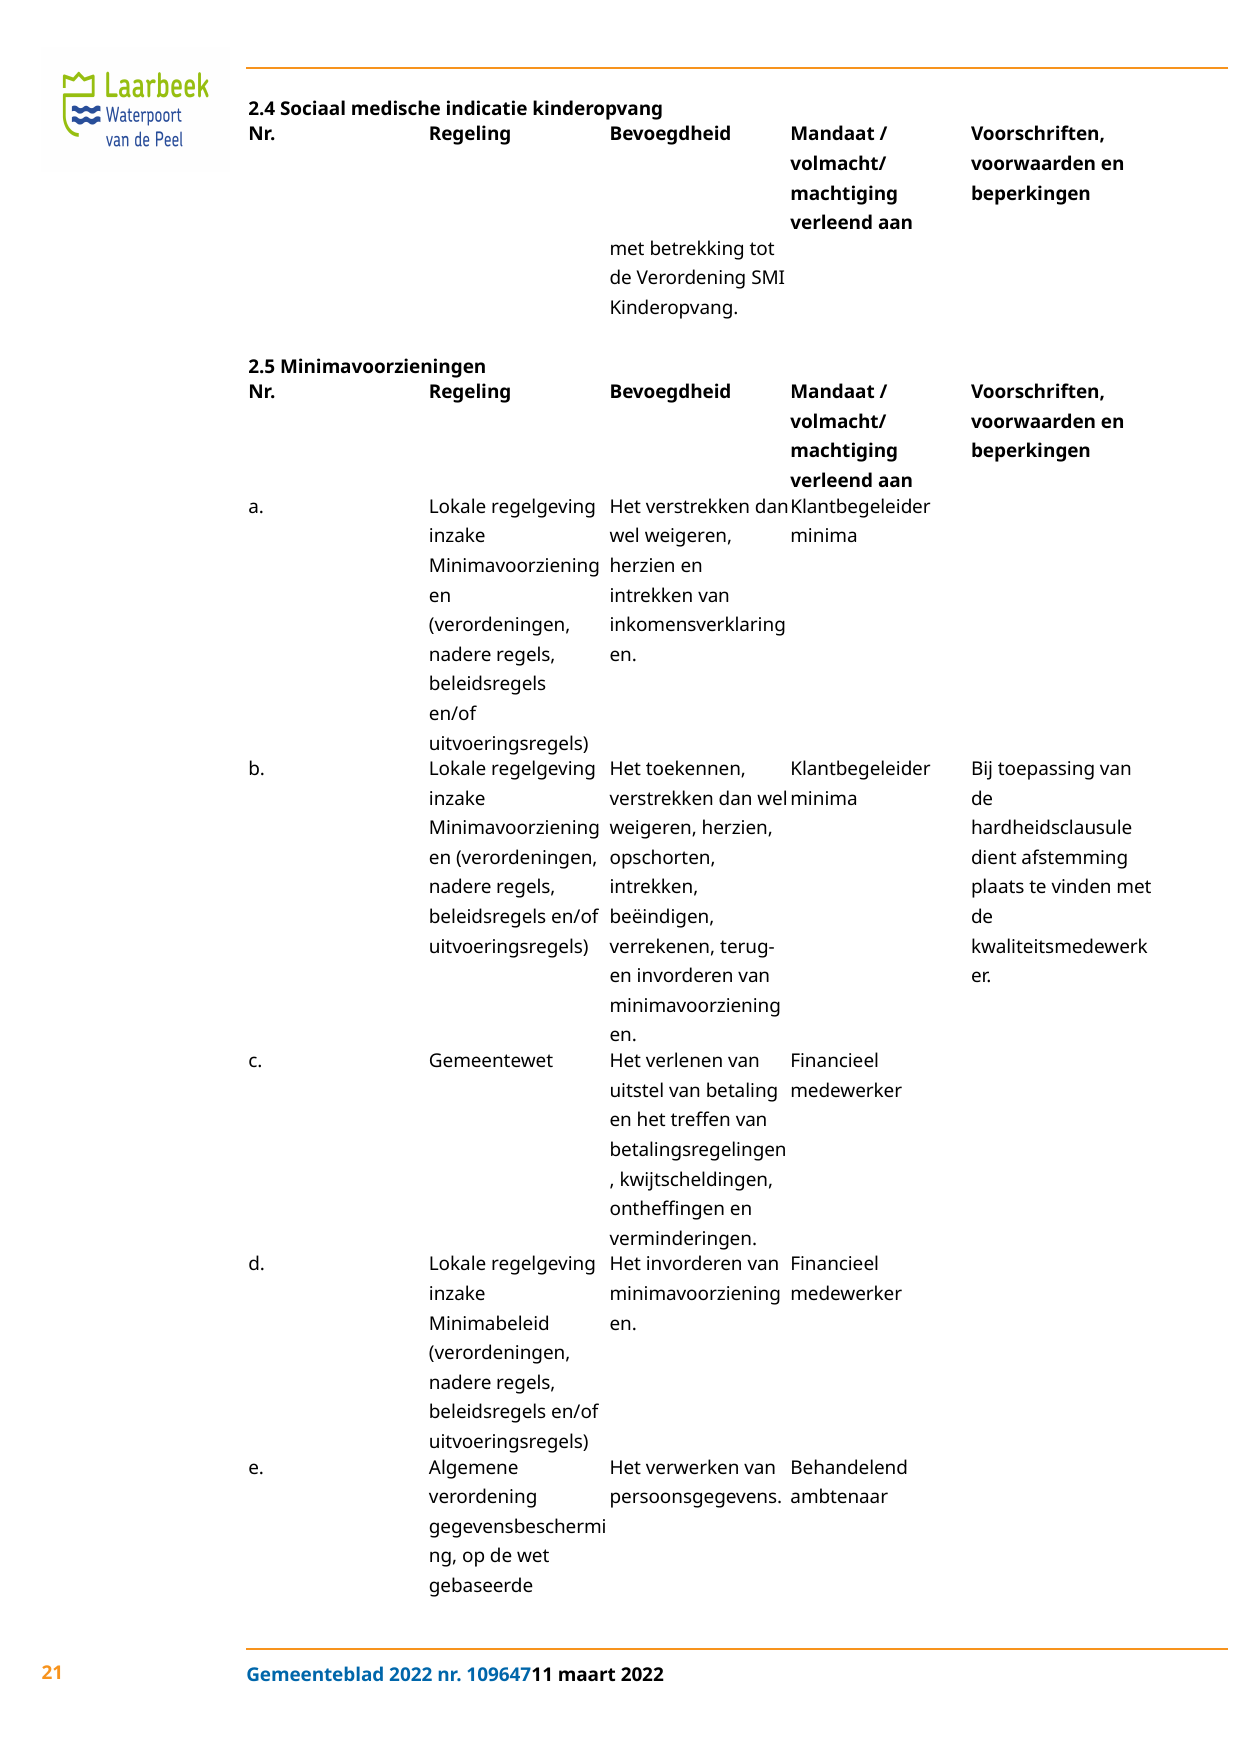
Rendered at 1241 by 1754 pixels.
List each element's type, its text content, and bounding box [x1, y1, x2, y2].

table_cell Het verwerken van persoonsgegevens. [609, 1454, 790, 1598]
table_header 2.4 Sociaal medische indicatie kinderopvang [248, 95, 1152, 121]
table_cell Het verstrekken dan wel weigeren, herzien en intrekken van inkomensverklaringen. [609, 493, 790, 755]
table_cell [429, 235, 609, 320]
table_cell Lokale regelgeving inzake Minimabeleid (verordeningen, nadere regels, beleidsregels en/of uitvoeringsregels) [429, 1251, 609, 1454]
picture [41, 47, 231, 172]
table_cell Behandelend ambtenaar [790, 1454, 971, 1598]
table_cell Het toekennen, verstrekken dan wel weigeren, herzien, opschorten, intrekken, beëindigen, verrekenen, terug- en invorderen van minimavoorzieningen. [609, 755, 790, 1047]
table_cell a. [248, 493, 429, 755]
table_cell [971, 1251, 1152, 1454]
table_cell Bij toepassing van de hardheidsclausule dient afstemming plaats te vinden met de kwaliteitsmedewerker. [971, 755, 1152, 1047]
table_cell Het verlenen van uitstel van betaling en het treffen van betalingsregelingen, kwijtscheldingen, ontheffingen en verminderingen. [609, 1048, 790, 1251]
table_cell Algemene verordening gegevensbescherming, op de wet gebaseerde [429, 1454, 609, 1598]
table_header 2.5 Minimavoorzieningen [248, 353, 1152, 378]
table_cell Voorschriften, voorwaarden en beperkingen [971, 379, 1152, 493]
table_cell Nr. [248, 121, 429, 235]
table_cell Mandaat / volmacht/ machtiging verleend aan [790, 121, 971, 235]
table_cell [971, 1454, 1152, 1598]
table_cell b. [248, 755, 429, 1047]
table_cell Lokale regelgeving inzake Minimavoorzieningen (verordeningen, nadere regels, beleidsregels en/of uitvoeringsregels) [429, 755, 609, 1047]
table_cell Mandaat / volmacht/ machtiging verleend aan [790, 379, 971, 493]
table_cell Klantbegeleider minima [790, 493, 971, 755]
table_cell Regeling [429, 121, 609, 235]
table_cell met betrekking tot de Verordening SMI Kinderopvang. [609, 235, 790, 320]
table_cell Klantbegeleider minima [790, 755, 971, 1047]
table_cell Lokale regelgeving inzake Minimavoorzieningen (verordeningen, nadere regels, beleidsregels en/of uitvoeringsregels) [429, 493, 609, 755]
table_cell [790, 235, 971, 320]
table_cell d. [248, 1251, 429, 1454]
table_cell Het invorderen van minimavoorzieningen. [609, 1251, 790, 1454]
table_cell Bevoegdheid [609, 121, 790, 235]
table_cell c. [248, 1048, 429, 1251]
table_cell Financieel medewerker [790, 1251, 971, 1454]
table_cell Gemeentewet [429, 1048, 609, 1251]
table_cell [248, 235, 429, 320]
table_cell Bevoegdheid [609, 379, 790, 493]
table_cell Voorschriften, voorwaarden en beperkingen [971, 121, 1152, 235]
table_cell [971, 235, 1152, 320]
table_cell [971, 493, 1152, 755]
table_cell [971, 1048, 1152, 1251]
table_cell Financieel medewerker [790, 1048, 971, 1251]
table_cell e. [248, 1454, 429, 1598]
table_cell Nr. [248, 379, 429, 493]
table_cell Regeling [429, 379, 609, 493]
